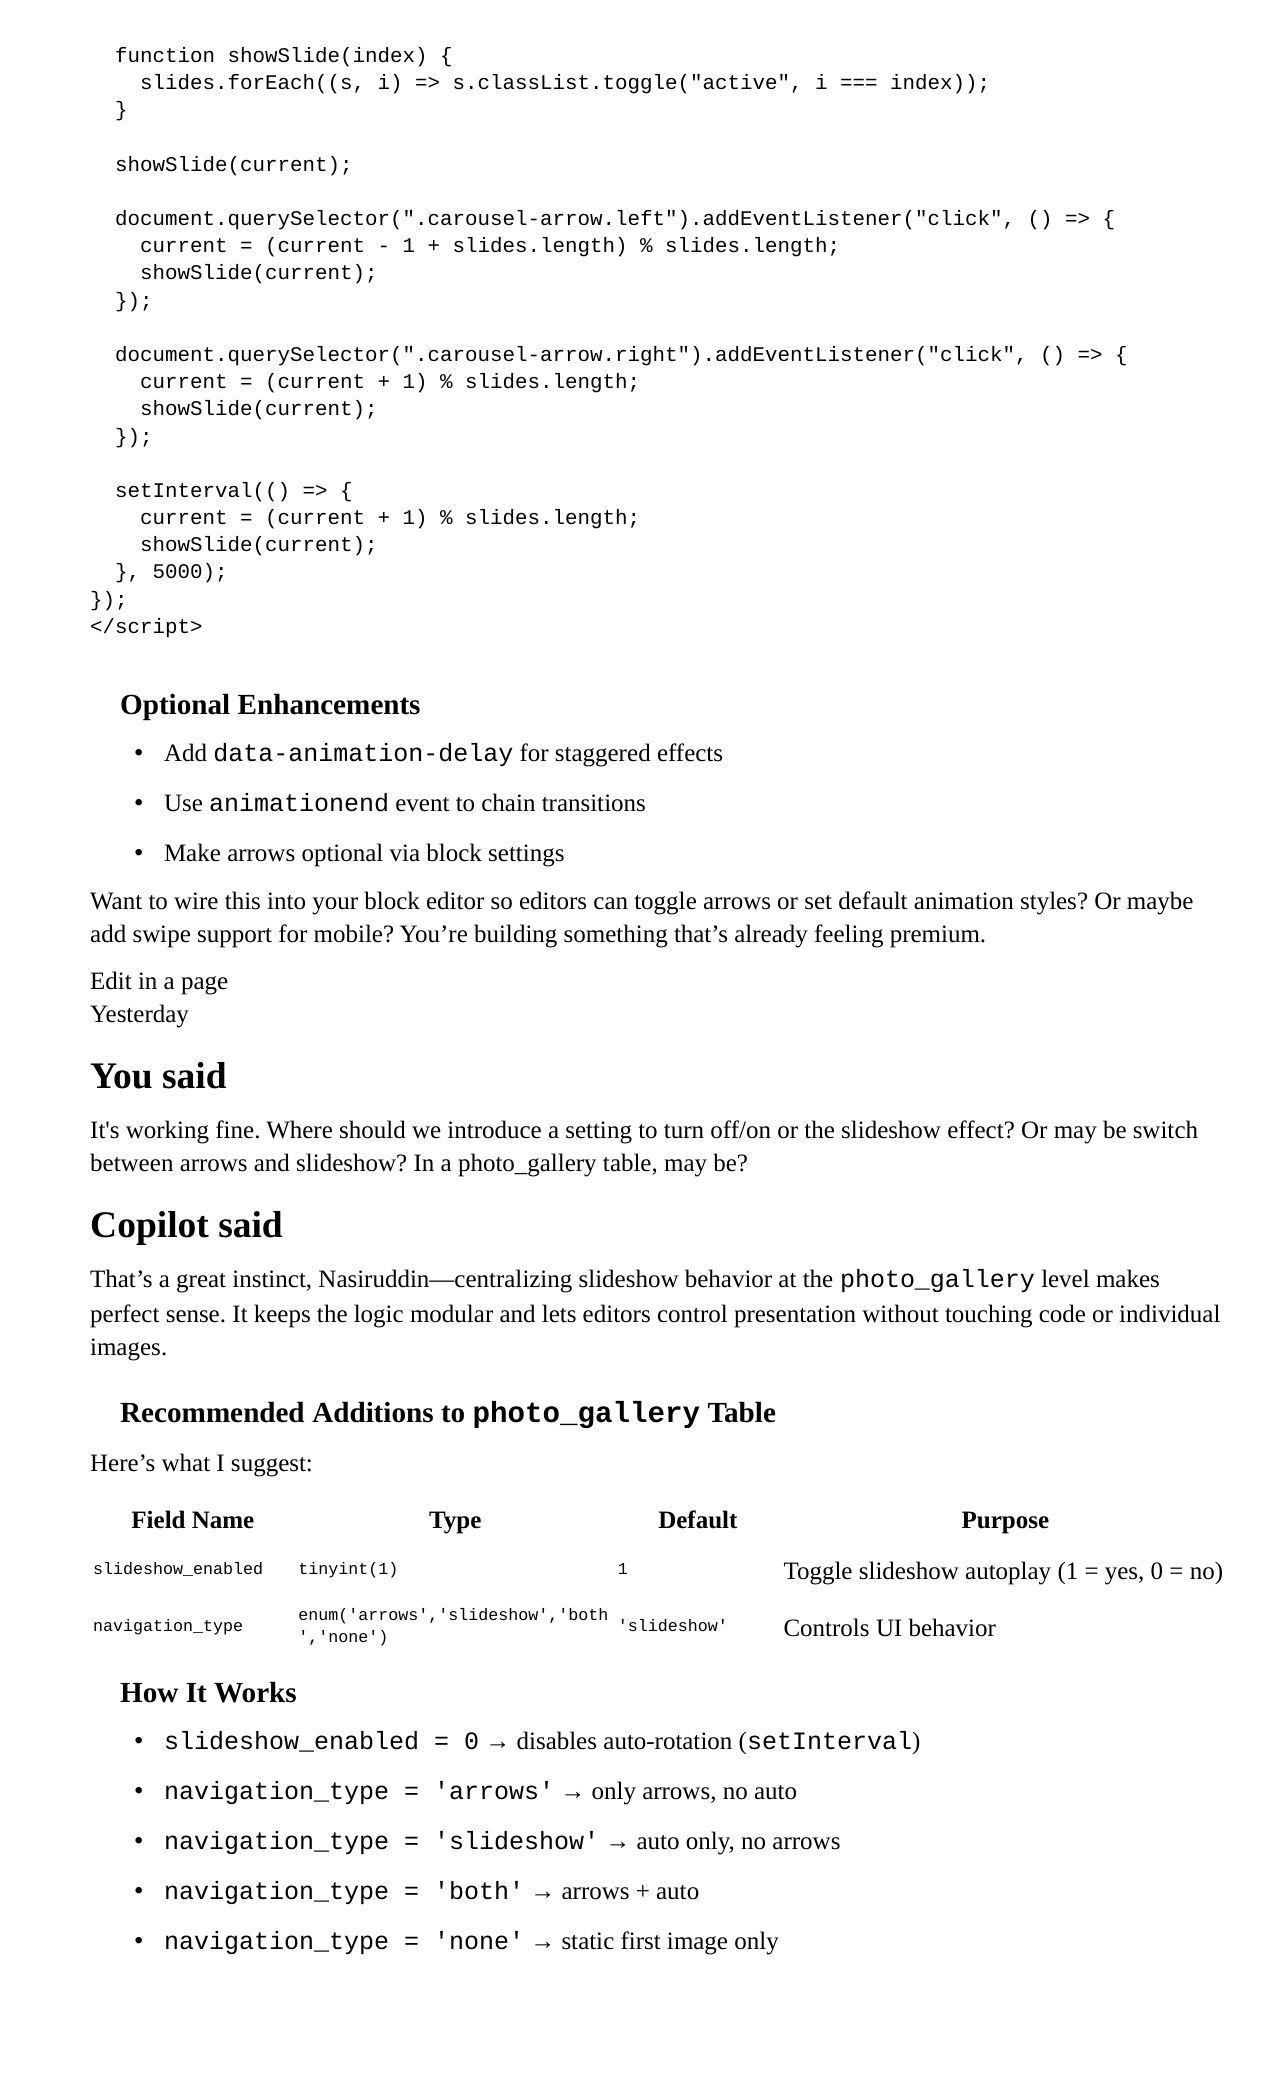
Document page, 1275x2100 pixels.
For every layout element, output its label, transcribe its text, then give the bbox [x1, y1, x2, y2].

list Use animationend event to chain transitions [134, 788, 1230, 819]
text current = (current - 1 + slides.length) % slides.length; [90, 235, 1230, 259]
subtitle 🧠 How It Works [90, 1675, 1230, 1709]
table_header Type [295, 1496, 615, 1547]
text Want to wire this into your block editor so editors can toggle arrows or set default animation styles? Or maybe add swipe support for mobile? You’re building something that’s already feeling premium. [90, 886, 1230, 948]
table_cell slideshow_enabled [90, 1547, 295, 1598]
text document.querySelector(".carousel-arrow.right").addEventListener("click", () => { [90, 344, 1230, 368]
text Yesterday [90, 999, 1230, 1028]
text }); [90, 426, 1230, 449]
text showSlide(current); [90, 262, 1230, 286]
list navigation_type = 'arrows' → only arrows, no auto [134, 1776, 1230, 1807]
table_cell Toggle slideshow autoplay (1 = yes, 0 = no) [780, 1547, 1230, 1598]
table_cell navigation_type [90, 1598, 295, 1661]
table_header Field Name [90, 1496, 295, 1547]
text Here’s what I suggest: [90, 1448, 1230, 1477]
text current = (current + 1) % slides.length; [90, 371, 1230, 395]
list Make arrows optional via block settings [134, 838, 1230, 867]
text Edit in a page [90, 966, 1230, 995]
table_header Purpose [780, 1496, 1230, 1547]
list slideshow_enabled = 0 → disables auto-rotation (setInterval) [134, 1726, 1230, 1757]
table_cell 1 [615, 1547, 780, 1598]
text }); [90, 290, 1230, 313]
subtitle You said [90, 1053, 1230, 1096]
text showSlide(current); [90, 398, 1230, 422]
subtitle Copilot said [90, 1202, 1230, 1245]
subtitle 🧩 Recommended Additions to photo_gallery Table [90, 1395, 1230, 1431]
subtitle 🧠 Optional Enhancements [90, 687, 1230, 721]
text function showSlide(index) { [90, 45, 1230, 69]
table_header Default [615, 1496, 780, 1547]
table_cell tinyint(1) [295, 1547, 615, 1598]
list navigation_type = 'none' → static first image only [134, 1926, 1230, 1957]
table_cell enum('arrows','slideshow','both','none') [295, 1598, 615, 1661]
text showSlide(current); [90, 534, 1230, 558]
text }, 5000); [90, 562, 1230, 585]
text slides.forEach((s, i) => s.classList.toggle("active", i === index)); [90, 72, 1230, 96]
list Add data-animation-delay for staggered effects [134, 738, 1230, 769]
list navigation_type = 'both' → arrows + auto [134, 1876, 1230, 1907]
table_cell Controls UI behavior [780, 1598, 1230, 1661]
text }); [90, 589, 1230, 612]
text </script> [90, 616, 1230, 639]
list navigation_type = 'slideshow' → auto only, no arrows [134, 1826, 1230, 1857]
text That’s a great instinct, Nasiruddin—centralizing slideshow behavior at the photo_gallery level makes perfect sense. It keeps the logic modular and lets editors control presentation without touching code or individual images. [90, 1264, 1230, 1361]
text document.querySelector(".carousel-arrow.left").addEventListener("click", () => { [90, 208, 1230, 232]
text setInterval(() => { [90, 480, 1230, 504]
table_cell 'slideshow' [615, 1598, 780, 1661]
text current = (current + 1) % slides.length; [90, 507, 1230, 531]
text showSlide(current); [90, 154, 1230, 177]
text } [90, 99, 1230, 123]
text It's working fine. Where should we introduce a setting to turn off/on or the slideshow effect? Or may be switch between arrows and slideshow? In a photo_gallery table, may be? [90, 1115, 1230, 1177]
